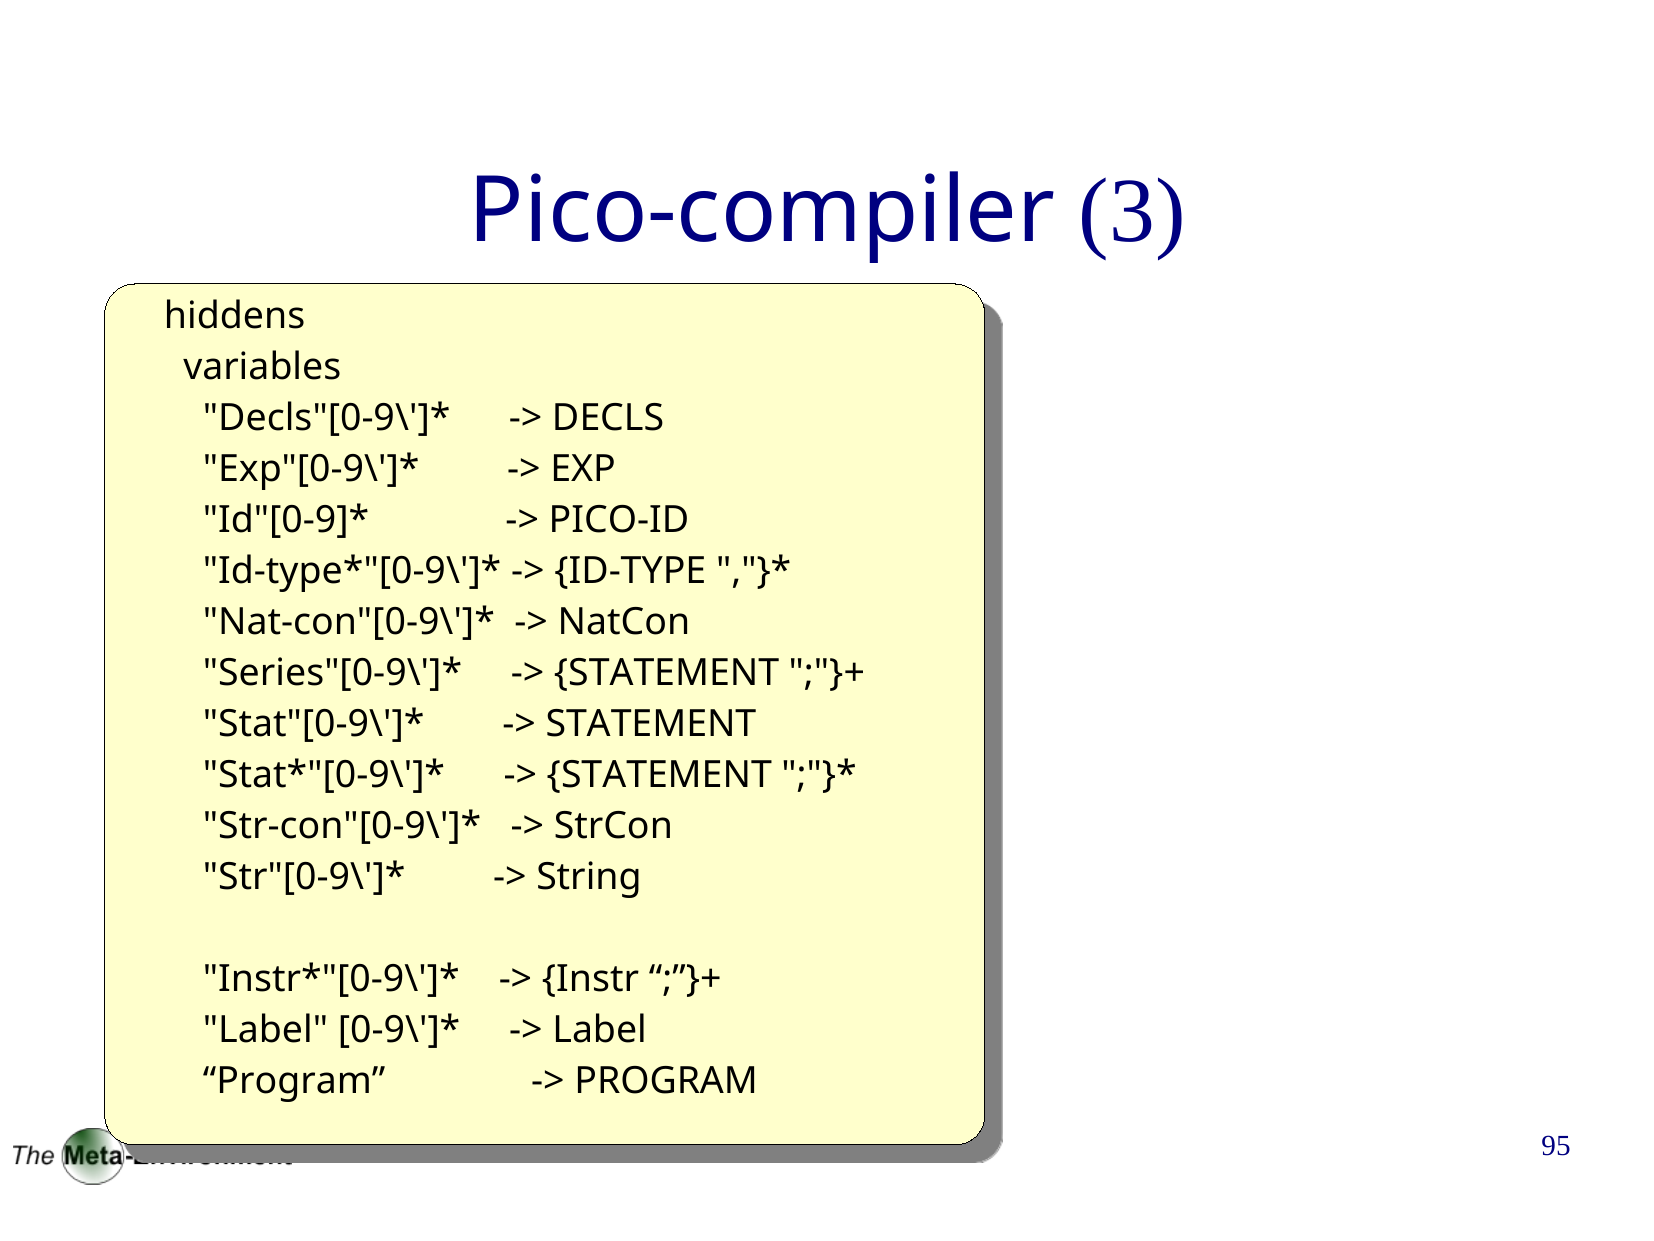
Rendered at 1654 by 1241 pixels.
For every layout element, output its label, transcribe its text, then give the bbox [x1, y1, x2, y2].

title Pico-compiler (3) [121, 102, 1534, 311]
text_box [104, 287, 149, 1145]
picture [13, 1128, 292, 1185]
text_box hiddens variables "Decls"[0-9\']* -> DECLS "Exp"[0-9\']* -> EXP "Id"[0-9]* -> PICO-ID "Id-type*"[0-9\']* -> {ID-TYPE ","}* "Nat-con"[0-9\']* -> NatCon "Series"[0-9\']* -> {STATEMENT ";"}+ "Stat"[0-9\']* -> STATEMENT "Stat*"[0-9\']* -> {STATEMENT ";"}* "Str-con"[0-9\']* -> StrCon "Str"[0-9\']* -> String "Instr*"[0-9\']* -> {Instr “;”}+ "Label" [0-9\']* -> Label “Program” -> PROGRAM [149, 280, 1033, 1184]
